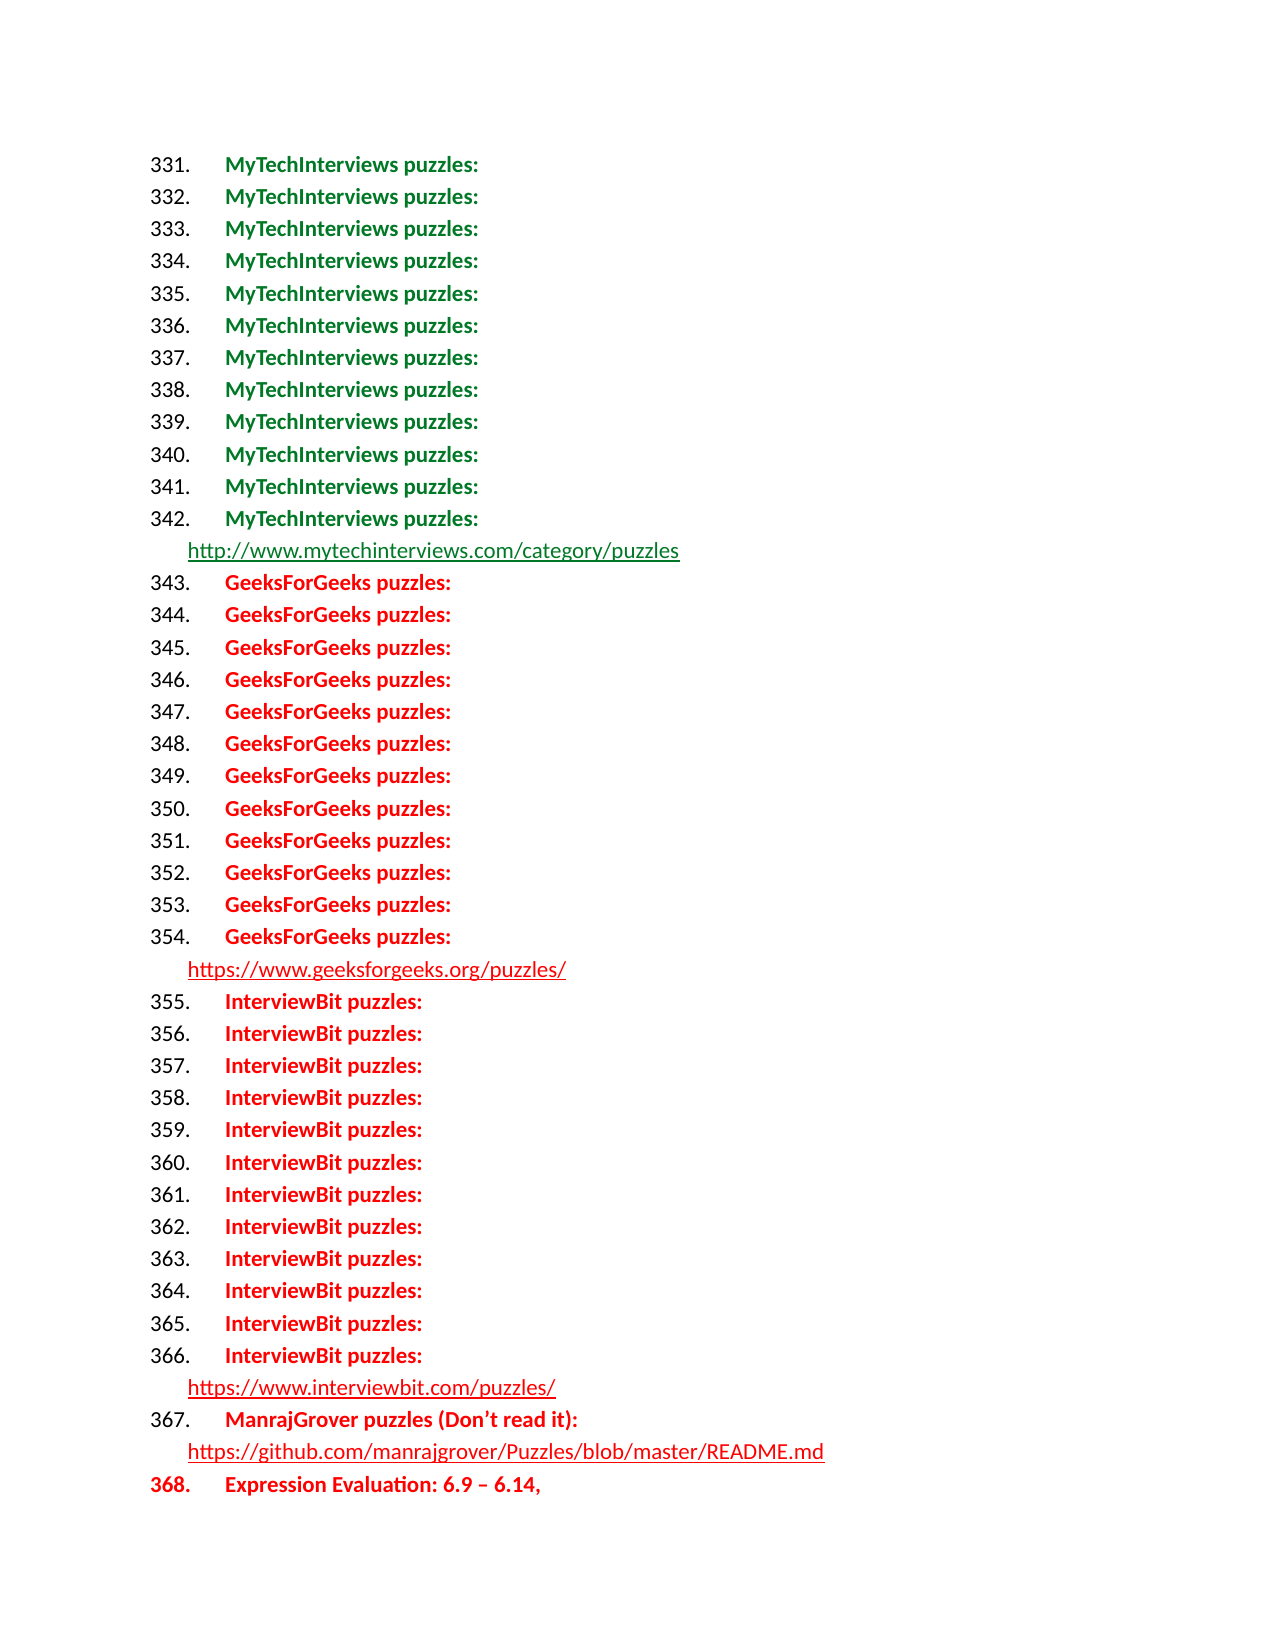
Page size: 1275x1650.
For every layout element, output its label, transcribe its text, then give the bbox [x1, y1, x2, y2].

list GeeksForGeeks puzzles: [150, 665, 1125, 693]
list InterviewBit puzzles: [150, 1083, 1125, 1111]
list GeeksForGeeks puzzles: [150, 890, 1125, 918]
list InterviewBit puzzles: [150, 987, 1125, 1015]
list MyTechInterviews puzzles: [150, 182, 1125, 210]
list InterviewBit puzzles: [150, 1277, 1125, 1304]
list GeeksForGeeks puzzles: [150, 826, 1125, 854]
list InterviewBit puzzles: [150, 1212, 1125, 1240]
list MyTechInterviews puzzles: [150, 504, 1125, 532]
list MyTechInterviews puzzles: [150, 440, 1125, 468]
list GeeksForGeeks puzzles: [150, 729, 1125, 757]
list GeeksForGeeks puzzles: [150, 568, 1125, 596]
list GeeksForGeeks puzzles: [150, 633, 1125, 661]
list MyTechInterviews puzzles: [150, 375, 1125, 403]
list ManrajGrover puzzles (Don’t read it): [150, 1405, 1125, 1433]
list MyTechInterviews puzzles: [150, 279, 1125, 307]
list InterviewBit puzzles: [150, 1148, 1125, 1176]
list MyTechInterviews puzzles: [150, 343, 1125, 371]
list Expression Evaluation: 6.9 – 6.14, [150, 1470, 1125, 1498]
list InterviewBit puzzles: [150, 1019, 1125, 1047]
list MyTechInterviews puzzles: [150, 150, 1125, 178]
list https://www.interviewbit.com/puzzles/ [150, 1373, 1125, 1401]
list GeeksForGeeks puzzles: [150, 858, 1125, 886]
list InterviewBit puzzles: [150, 1244, 1125, 1272]
list MyTechInterviews puzzles: [150, 407, 1125, 436]
list GeeksForGeeks puzzles: [150, 922, 1125, 951]
list InterviewBit puzzles: [150, 1116, 1125, 1144]
list InterviewBit puzzles: [150, 1051, 1125, 1079]
list https://github.com/manrajgrover/Puzzles/blob/master/README.md [150, 1437, 1125, 1466]
list MyTechInterviews puzzles: [150, 311, 1125, 339]
list MyTechInterviews puzzles: [150, 214, 1125, 242]
list InterviewBit puzzles: [150, 1341, 1125, 1369]
list MyTechInterviews puzzles: [150, 247, 1125, 274]
list InterviewBit puzzles: [150, 1180, 1125, 1208]
list GeeksForGeeks puzzles: [150, 762, 1125, 789]
list MyTechInterviews puzzles: [150, 472, 1125, 500]
list InterviewBit puzzles: [150, 1309, 1125, 1337]
list GeeksForGeeks puzzles: [150, 697, 1125, 725]
list GeeksForGeeks puzzles: [150, 601, 1125, 629]
list https://www.geeksforgeeks.org/puzzles/ [150, 955, 1125, 983]
list http://www.mytechinterviews.com/category/puzzles [150, 536, 1125, 564]
list GeeksForGeeks puzzles: [150, 794, 1125, 822]
